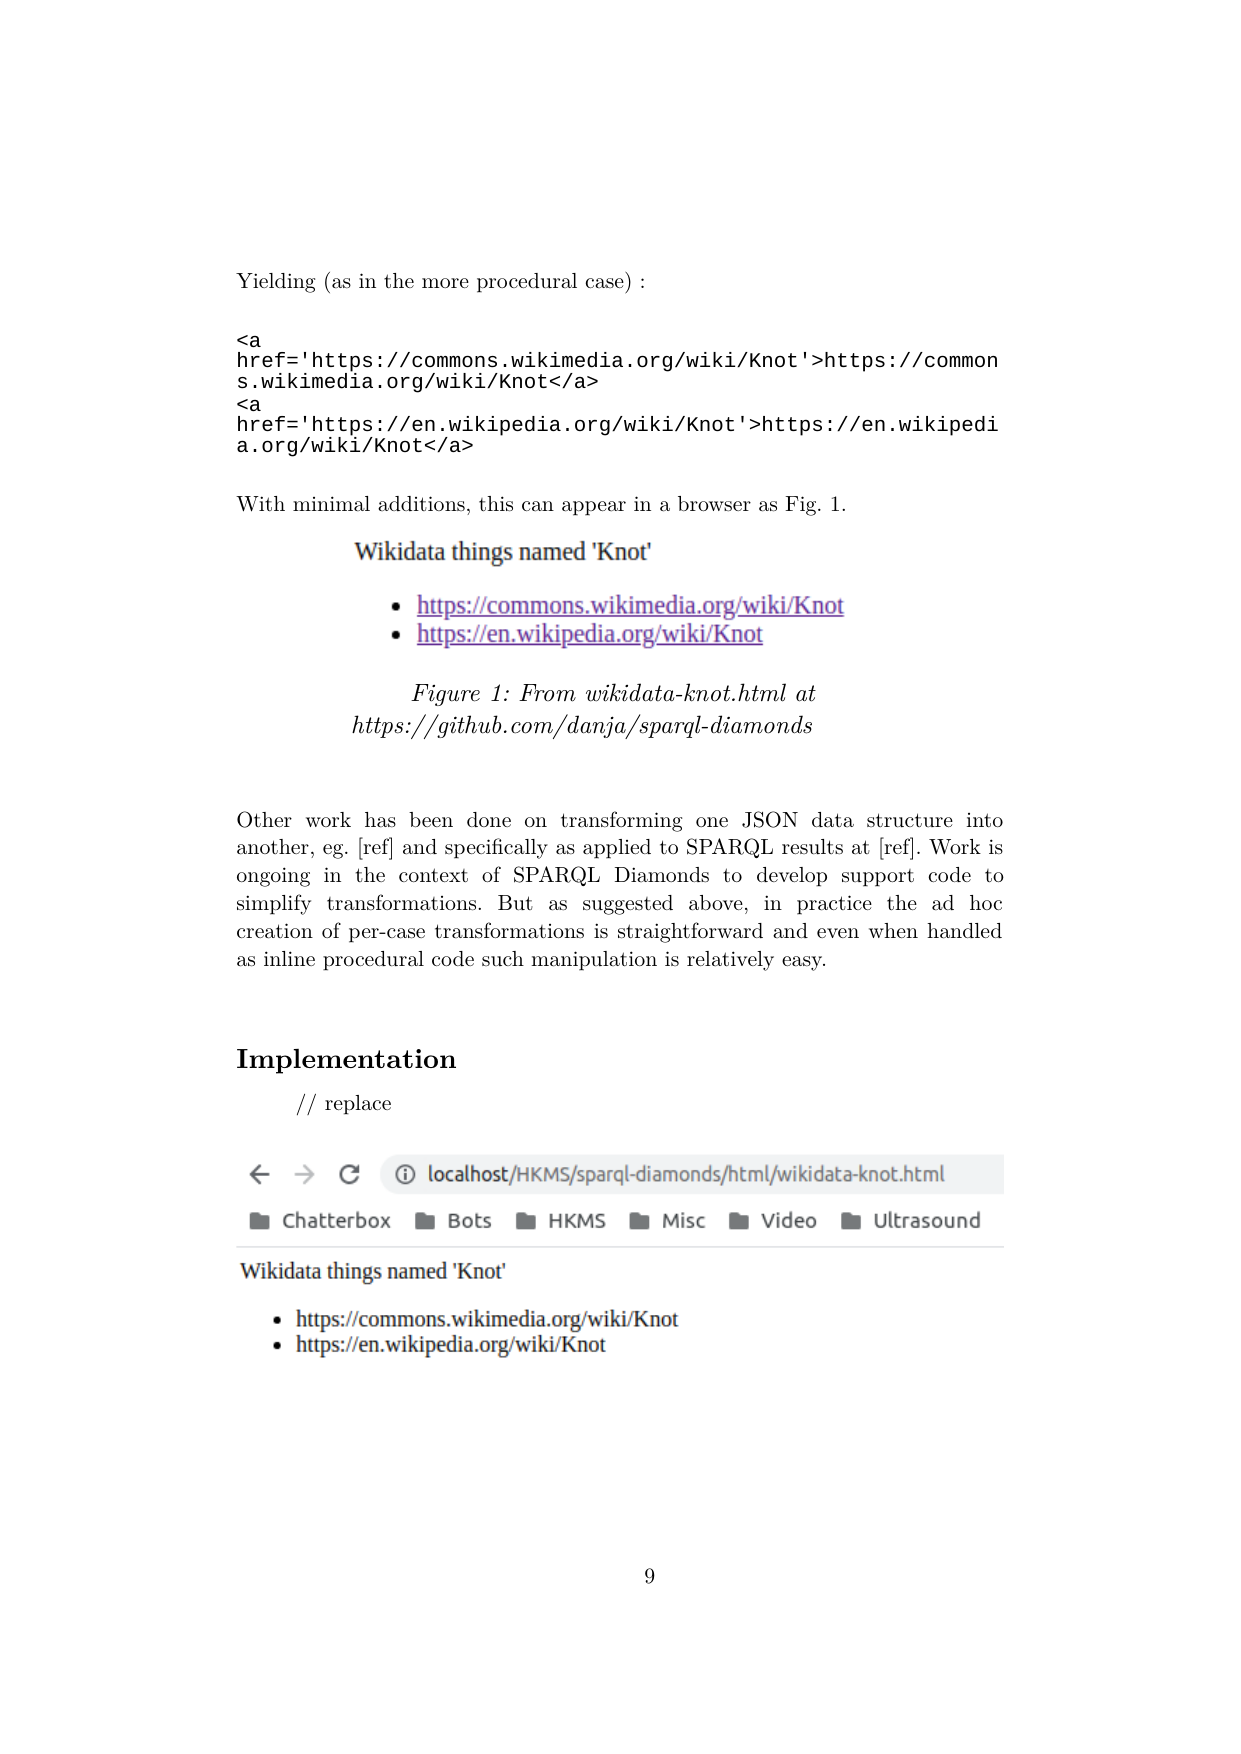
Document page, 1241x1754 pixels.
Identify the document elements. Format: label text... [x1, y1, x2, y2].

text Other work has been done on transforming one JSON data structure into another, eg. [ref] and specifically as applied to SPARQL results at [ref]. Work is ongoing in the context of SPARQL Diamonds to develop support code to simplify transformations. But as suggested above, in practice the ad hoc creation of per-case transformations is straightforward and even when handled as inline procedural code such manipulation is relatively easy. [236, 805, 1004, 973]
text With minimal additions, this can appear in a browser as Fig. 1. [236, 489, 1004, 517]
text <a href='https://commons.wikimedia.org/wiki/Knot'>https://commons.wikimedia.org/wiki/Knot</a> [236, 331, 1004, 394]
text Figure 1: From wikidata-knot.html at https://github.com/danja/sparql-diamonds [351, 677, 890, 740]
text <a href='https://en.wikipedia.org/wiki/Knot'>https://en.wikipedia.org/wiki/Knot</a> [236, 394, 1004, 458]
text // replace [236, 1088, 1004, 1116]
subtitle Implementation [236, 1040, 1004, 1075]
text Yielding (as in the more procedural case) : [236, 266, 1004, 294]
picture [236, 1152, 1004, 1407]
picture [350, 536, 890, 677]
